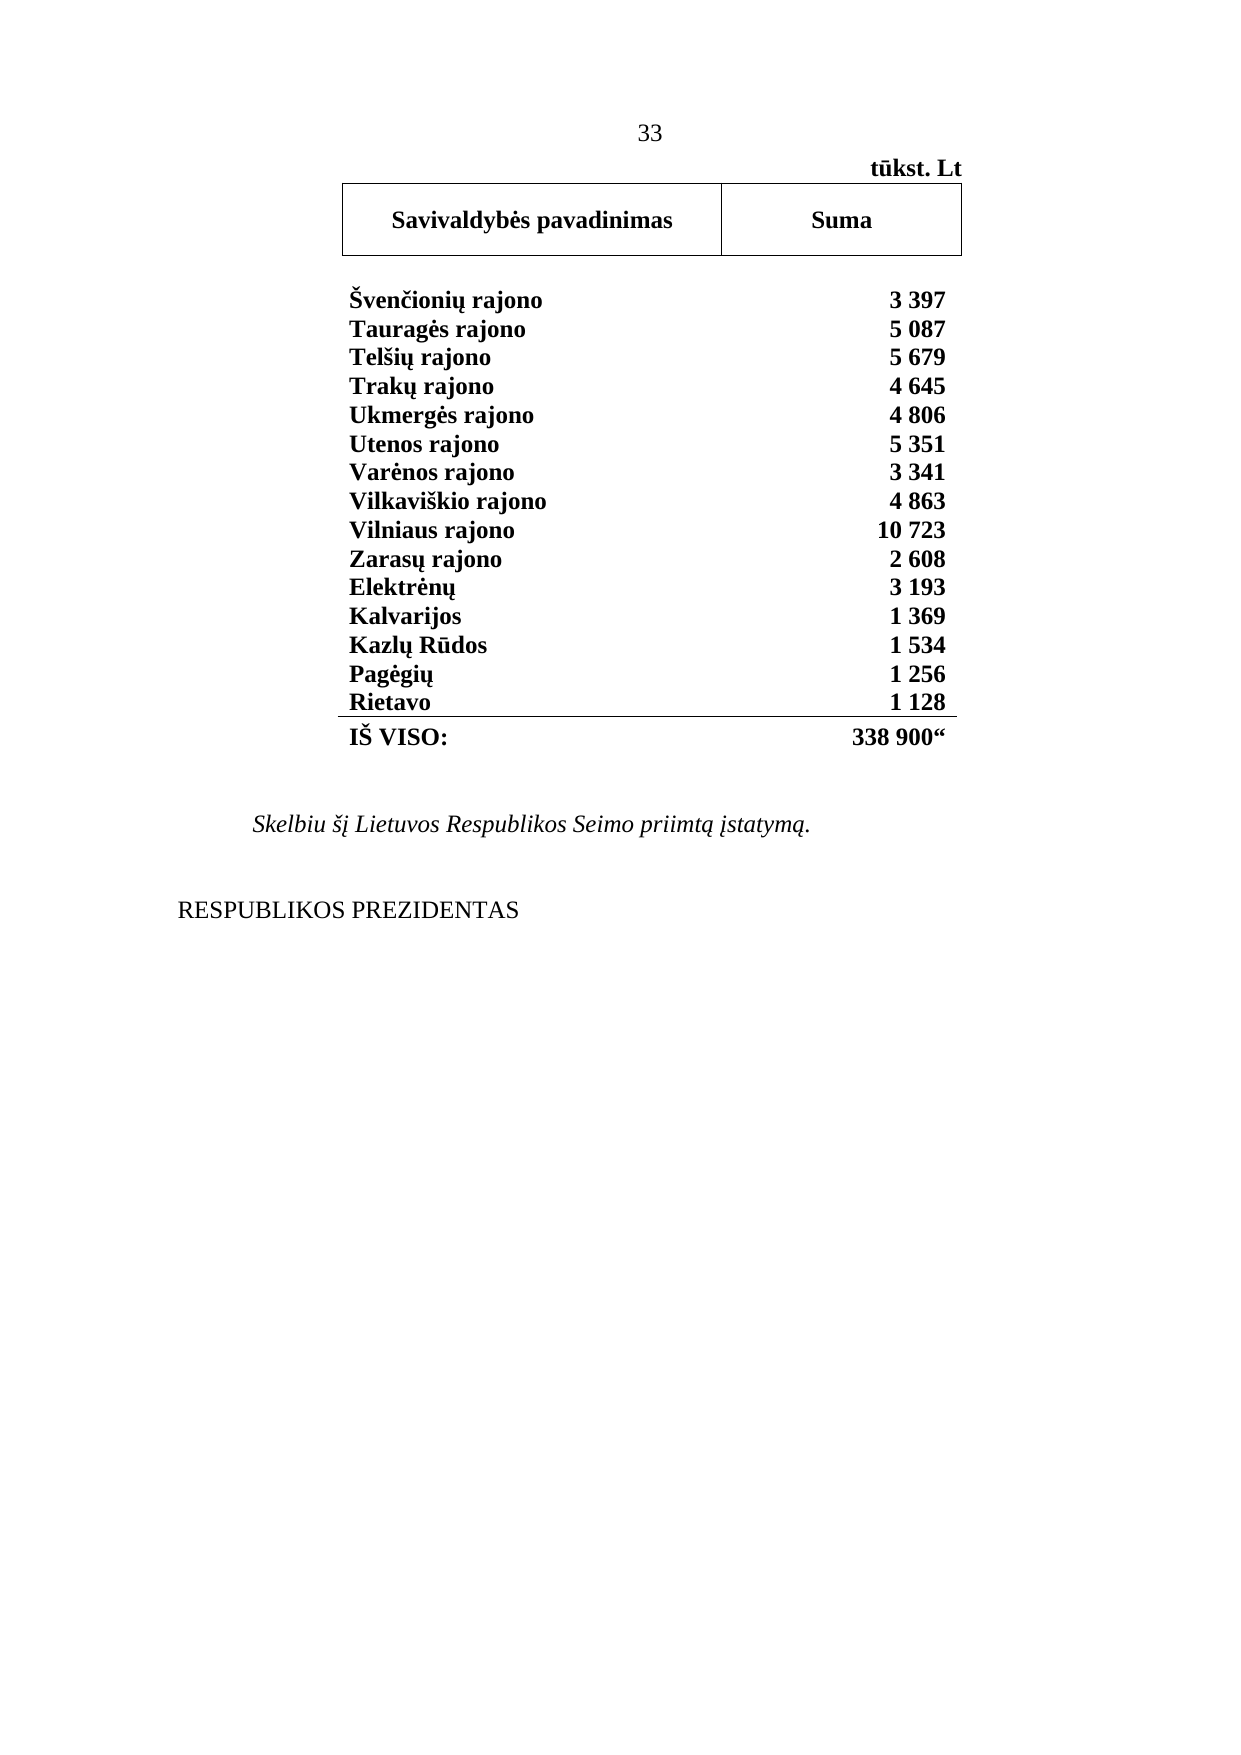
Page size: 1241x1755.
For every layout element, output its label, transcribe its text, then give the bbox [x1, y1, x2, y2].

table_cell [957, 659, 962, 687]
table_cell Pagėgių [338, 659, 726, 687]
table_header [338, 152, 342, 183]
table_cell Švenčionių rajono [338, 285, 726, 314]
table_cell Telšių rajono [338, 343, 726, 371]
table_cell [722, 256, 962, 285]
table_cell [338, 183, 342, 255]
table_cell 3 397 [726, 285, 957, 314]
table_header [343, 152, 722, 183]
table_cell [957, 601, 962, 630]
table_cell 1 534 [726, 630, 957, 659]
text Skelbiu šį Lietuvos Respublikos Seimo priimtą įstatymą. [177, 809, 1122, 837]
table_cell Savivaldybės pavadinimas [343, 184, 721, 255]
text Respublikos prezidentas [177, 895, 1122, 924]
table_cell 3 193 [726, 573, 957, 601]
table_cell [957, 544, 962, 572]
table_cell 5 087 [726, 314, 957, 342]
table_cell [957, 400, 962, 429]
table_cell [343, 256, 722, 285]
table_cell 1 369 [726, 601, 957, 630]
table_cell [957, 371, 962, 400]
table_cell [957, 343, 962, 371]
table_cell 1 256 [726, 659, 957, 687]
table_cell Kazlų Rūdos [338, 630, 726, 659]
table_cell [957, 573, 962, 601]
table_cell Tauragės rajono [338, 314, 726, 342]
table_cell 4 863 [726, 486, 957, 515]
table_cell 2 608 [726, 544, 957, 572]
table_cell [957, 458, 962, 486]
table_cell Vilniaus rajono [338, 515, 726, 544]
table_cell Trakų rajono [338, 371, 726, 400]
table_cell 5 351 [726, 429, 957, 457]
table_cell [957, 716, 962, 751]
table_cell Zarasų rajono [338, 544, 726, 572]
table_cell 1 128 [726, 688, 957, 716]
table_cell [957, 515, 962, 544]
table_cell [957, 429, 962, 457]
table_cell [957, 285, 962, 314]
table_cell Varėnos rajono [338, 458, 726, 486]
table_cell [957, 688, 962, 716]
table_cell Elektrėnų [338, 573, 726, 601]
table_cell Suma [722, 184, 961, 255]
table_cell Kalvarijos [338, 601, 726, 630]
table_cell 4 645 [726, 371, 957, 400]
table_cell Utenos rajono [338, 429, 726, 457]
table_cell Ukmergės rajono [338, 400, 726, 429]
table_header tūkst. Lt [722, 152, 962, 183]
table_cell [957, 314, 962, 342]
table_cell 10 723 [726, 515, 957, 544]
table_cell Iš viso: [338, 717, 726, 751]
table_cell 3 341 [726, 458, 957, 486]
table_cell 338 900“ [726, 717, 957, 751]
table_cell Rietavo [338, 688, 726, 716]
table_cell 5 679 [726, 343, 957, 371]
table_cell [957, 486, 962, 515]
table_cell 4 806 [726, 400, 957, 429]
table_cell Vilkaviškio rajono [338, 486, 726, 515]
table_cell [957, 630, 962, 659]
table_cell [338, 255, 342, 285]
